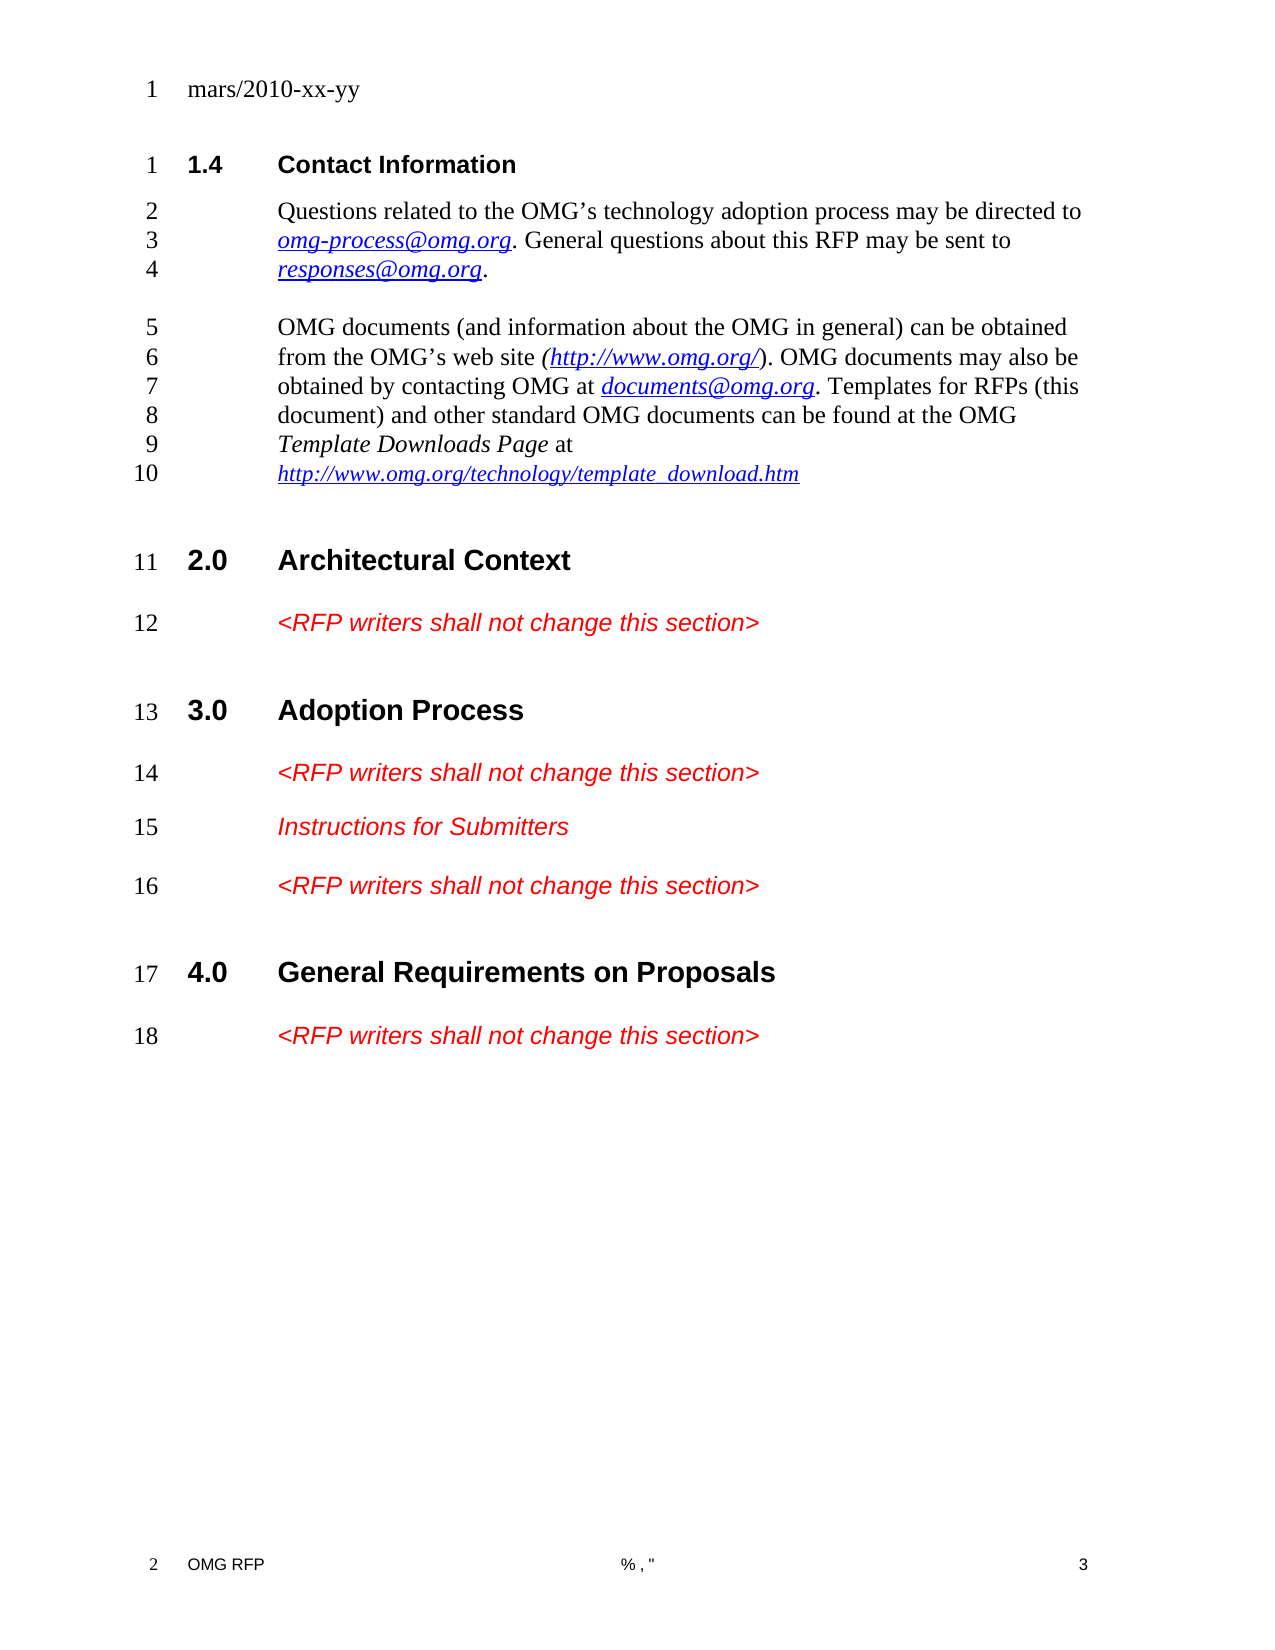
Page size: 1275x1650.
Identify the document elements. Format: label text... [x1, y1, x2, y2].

text <RFP writers shall not change this section> [277, 758, 1087, 787]
text OMG documents (and information about the OMG in general) can be obtained from the OMG’s web site (http://www.omg.org/). OMG documents may also be obtained by contacting OMG at documents@omg.org. Templates for RFPs (this document) and other standard OMG documents can be found at the OMG Template Downloads Page at http://www.omg.org/technology/template_download.htm [277, 312, 1087, 487]
text <RFP writers shall not change this section> [277, 1021, 1087, 1050]
subtitle Adoption Process [187, 694, 1087, 727]
subtitle Contact Information [187, 150, 1087, 179]
subtitle General Requirements on Proposals [187, 956, 1087, 989]
subtitle Architectural Context [187, 544, 1087, 577]
text Questions related to the OMG’s technology adoption process may be directed to omg-process@omg.org. General questions about this RFP may be sent to responses@omg.org. [277, 196, 1087, 283]
text <RFP writers shall not change this section> [277, 871, 1087, 900]
